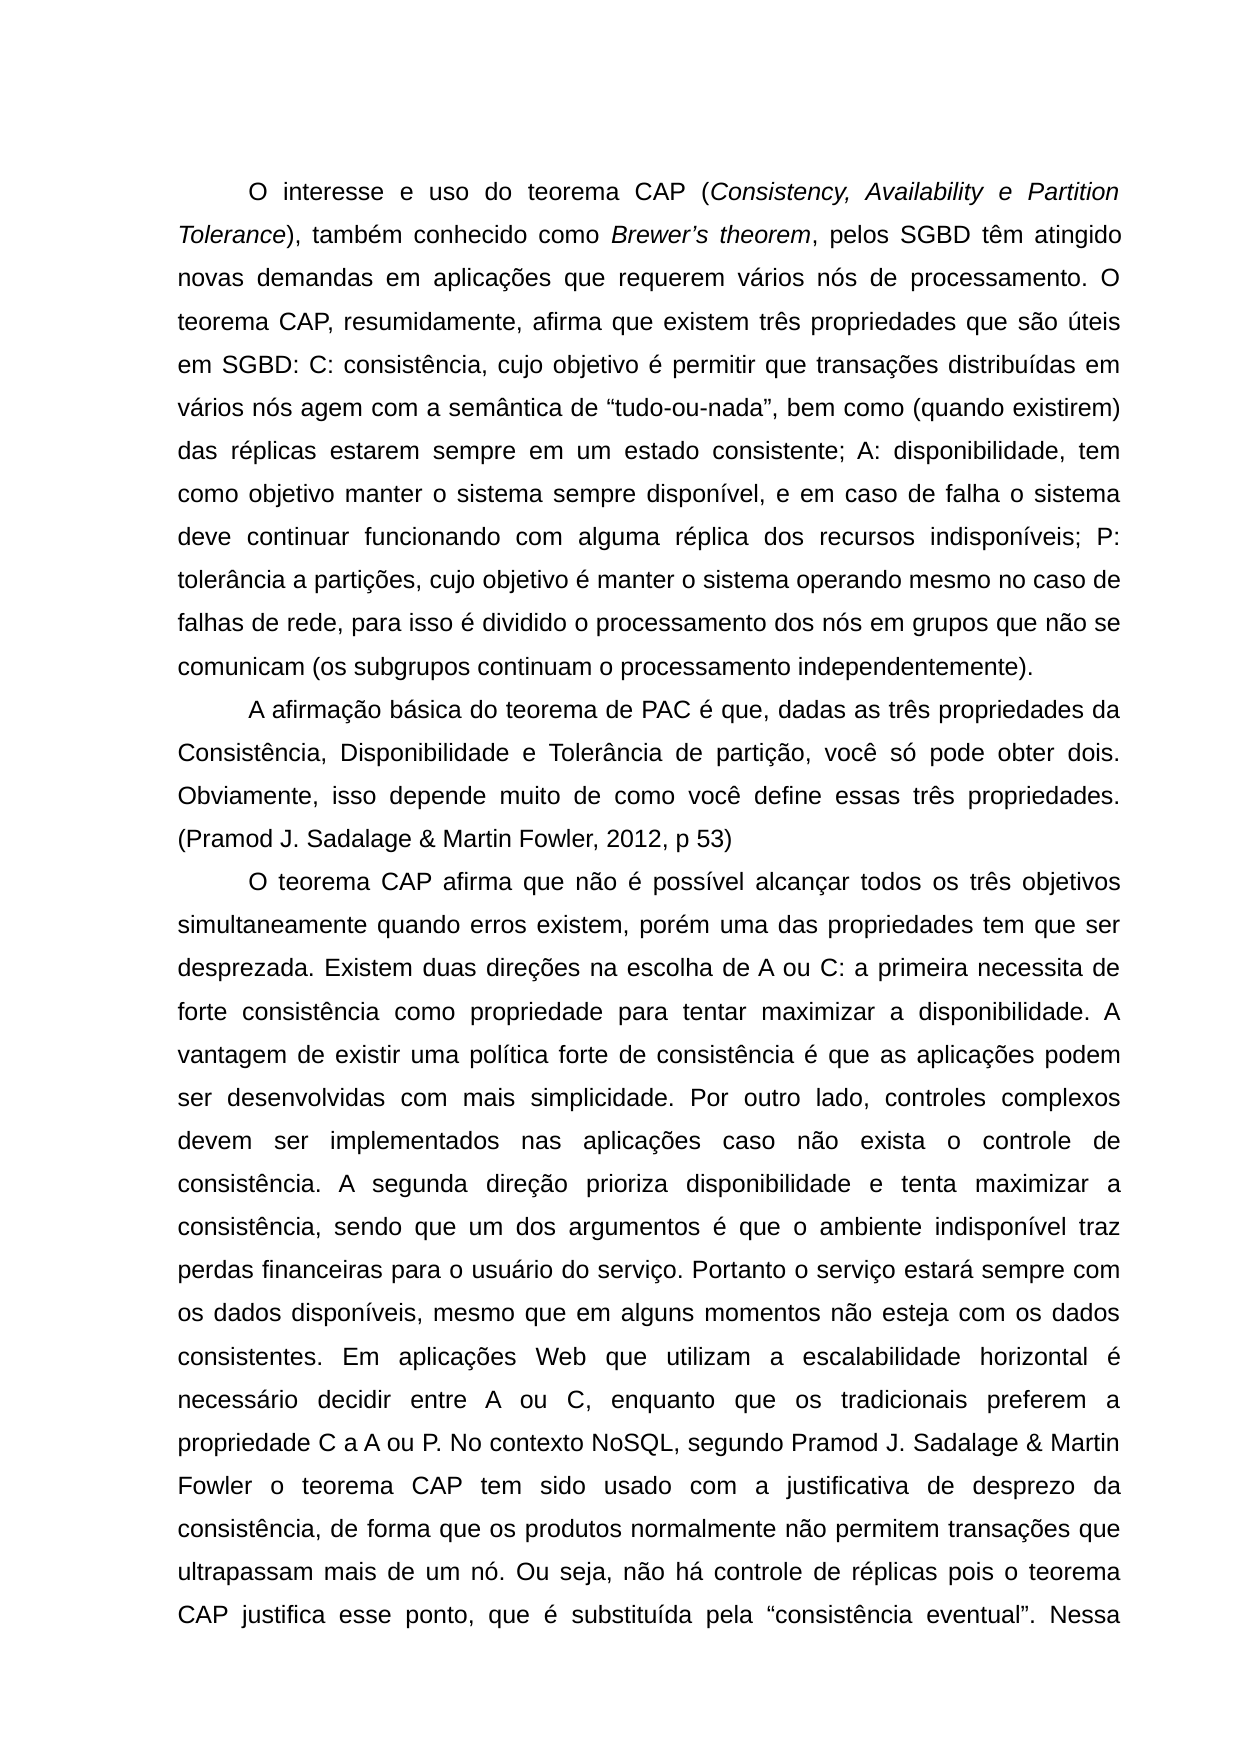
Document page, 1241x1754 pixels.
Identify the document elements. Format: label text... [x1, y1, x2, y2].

text O teorema CAP afirma que não é possível alcançar todos os três objetivos simultaneamente quando erros existem, porém uma das propriedades tem que ser desprezada. Existem duas direções na escolha de A ou C: a primeira necessita de forte consistência como propriedade para tentar maximizar a disponibilidade. A vantagem de existir uma política forte de consistência é que as aplicações podem ser desenvolvidas com mais simplicidade. Por outro lado, controles complexos devem ser implementados nas aplicações caso não exista o controle de consistência. A segunda direção prioriza disponibilidade e tenta maximizar a consistência, sendo que um dos argumentos é que o ambiente indisponível traz perdas financeiras para o usuário do serviço. Portanto o serviço estará sempre com os dados disponíveis, mesmo que em alguns momentos não esteja com os dados consistentes. Em aplicações Web que utilizam a escalabilidade horizontal é necessário decidir entre A ou C, enquanto que os tradicionais preferem a propriedade C a A ou P. No contexto NoSQL, segundo Pramod J. Sadalage & Martin Fowler o teorema CAP tem sido usado com a justificativa de desprezo da consistência, de forma que os produtos normalmente não permitem transações que ultrapassam mais de um nó. Ou seja, não há controle de réplicas pois o teorema CAP justifica esse ponto, que é substituída pela “consistência eventual”. Nessa [177, 867, 1122, 1629]
text O interesse e uso do teorema CAP (Consistency, Availability e Partition Tolerance), também conhecido como Brewer’s theorem, pelos SGBD têm atingido novas demandas em aplicações que requerem vários nós de processamento. O teorema CAP, resumidamente, afirma que existem três propriedades que são úteis em SGBD: C: consistência, cujo objetivo é permitir que transações distribuídas em vários nós agem com a semântica de “tudo-ou-nada”, bem como (quando existirem) das réplicas estarem sempre em um estado consistente; A: disponibilidade, tem como objetivo manter o sistema sempre disponível, e em caso de falha o sistema deve continuar funcionando com alguma réplica dos recursos indisponíveis; P: tolerância a partições, cujo objetivo é manter o sistema operando mesmo no caso de falhas de rede, para isso é dividido o processamento dos nós em grupos que não se comunicam (os subgrupos continuam o processamento independentemente). [177, 177, 1122, 680]
text A afirmação básica do teorema de PAC é que, dadas as três propriedades da Consistência, Disponibilidade e Tolerância de partição, você só pode obter dois. Obviamente, isso depende muito de como você define essas três propriedades. (Pramod J. Sadalage & Martin Fowler, 2012, p 53) [177, 695, 1122, 853]
